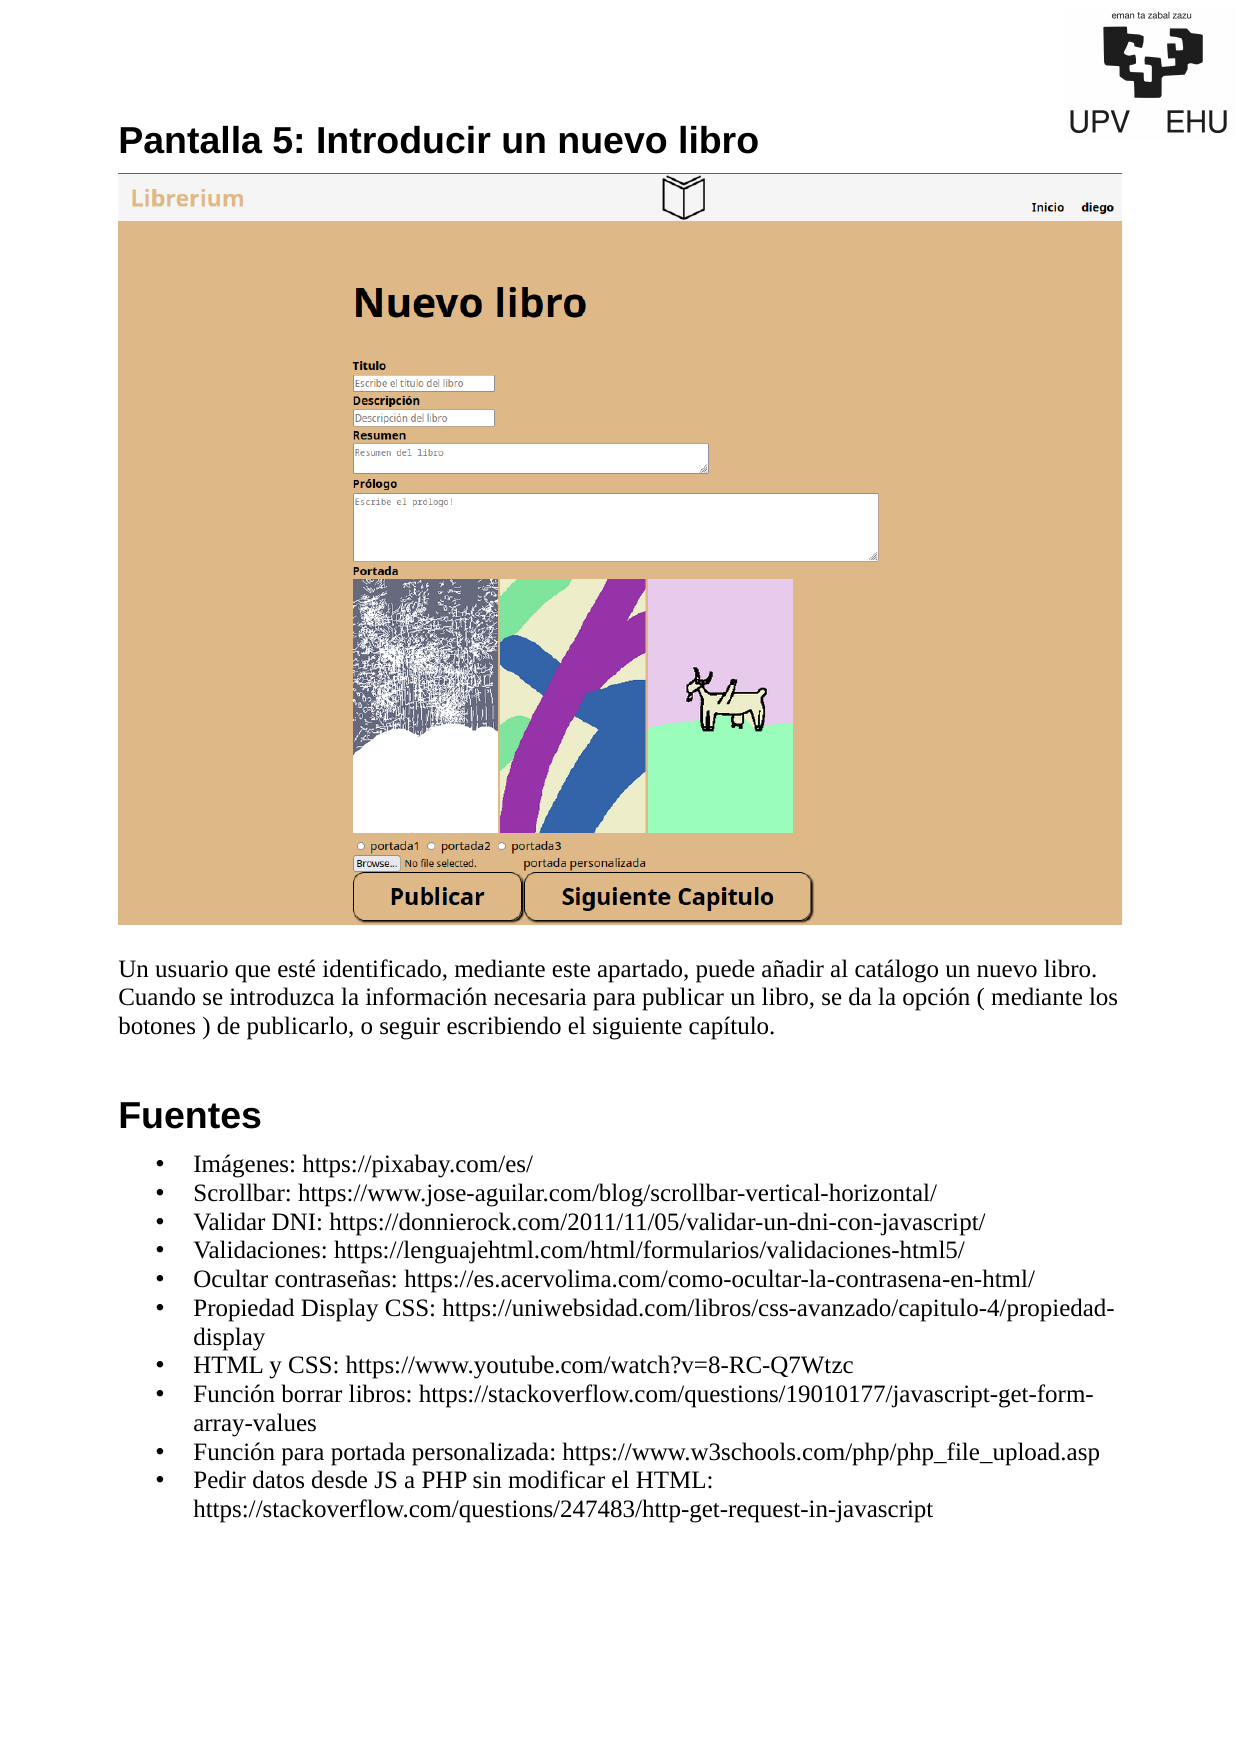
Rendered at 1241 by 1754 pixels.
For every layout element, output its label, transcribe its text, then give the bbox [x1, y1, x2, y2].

list Validar DNI: https://donnierock.com/2011/11/05/validar-un-dni-con-javascript/ [156, 1207, 1122, 1236]
picture [1061, 5, 1237, 140]
text Un usuario que esté identificado, mediante este apartado, puede añadir al catálogo un nuevo libro. [118, 954, 1122, 982]
subtitle Pantalla 5: Introducir un nuevo libro [118, 118, 1122, 161]
list Ocultar contraseñas: https://es.acervolima.com/como-ocultar-la-contrasena-en-html/ [156, 1264, 1122, 1293]
list Scrollbar: https://www.jose-aguilar.com/blog/scrollbar-vertical-horizontal/ [156, 1178, 1122, 1207]
list Función para portada personalizada: https://www.w3schools.com/php/php_file_upload.asp [156, 1437, 1122, 1466]
picture [118, 173, 1123, 925]
list HTML y CSS: https://www.youtube.com/watch?v=8-RC-Q7Wtzc [156, 1351, 1122, 1379]
list Imágenes: https://pixabay.com/es/ [156, 1149, 1122, 1178]
text Cuando se introduzca la información necesaria para publicar un libro, se da la opción ( mediante los botones ) de publicarlo, o seguir escribiendo el siguiente capítulo. [118, 982, 1122, 1040]
list Función borrar libros: https://stackoverflow.com/questions/19010177/javascript-get-form-array-values [156, 1379, 1122, 1437]
subtitle Fuentes [118, 1094, 1122, 1137]
list Propiedad Display CSS: https://uniwebsidad.com/libros/css-avanzado/capitulo-4/propiedad-display [156, 1293, 1122, 1351]
list Pedir datos desde JS a PHP sin modificar el HTML: https://stackoverflow.com/questions/247483/http-get-request-in-javascript [156, 1466, 1122, 1523]
list Validaciones: https://lenguajehtml.com/html/formularios/validaciones-html5/ [156, 1236, 1122, 1264]
